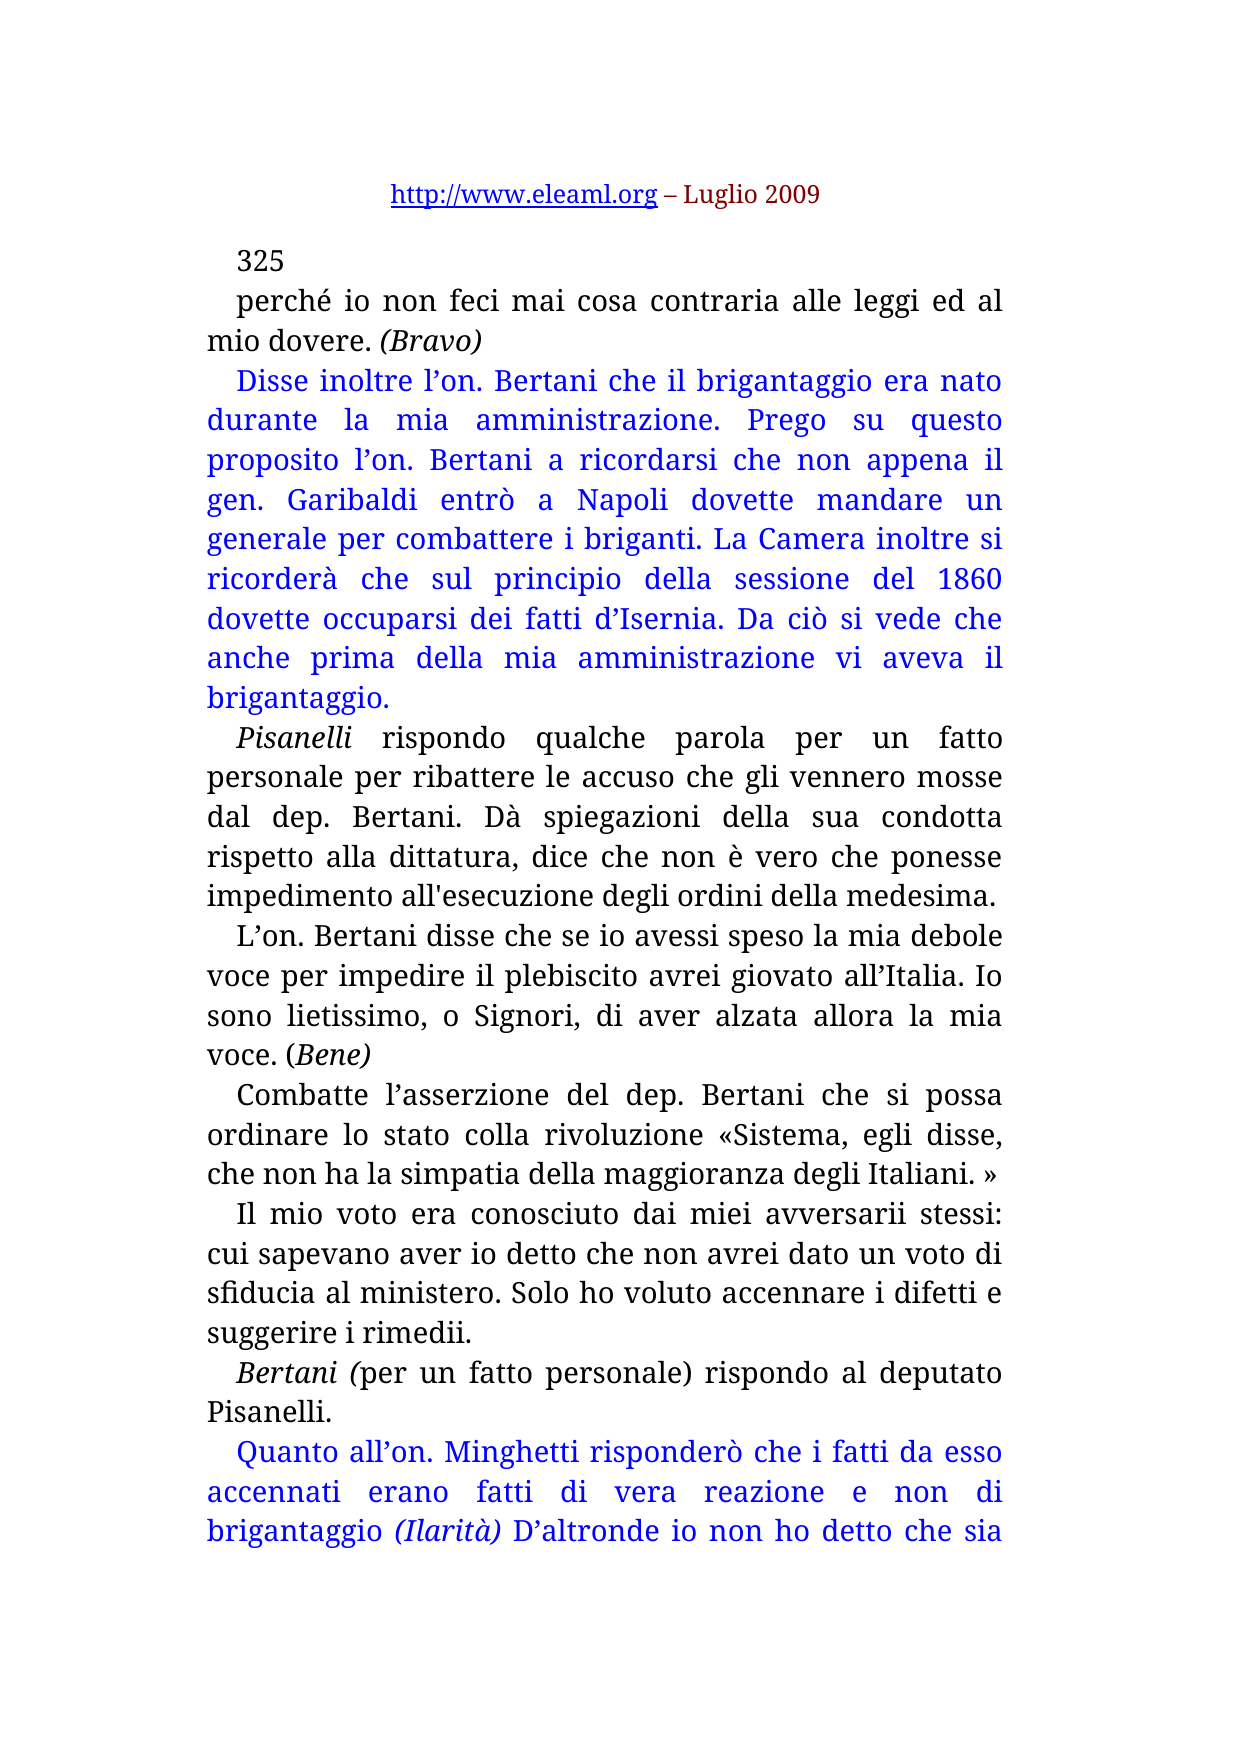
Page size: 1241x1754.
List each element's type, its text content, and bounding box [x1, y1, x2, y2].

text Disse inoltre l’on. Bertani che il brigantaggio era nato durante la mia amministrazione. Prego su questo proposito l’on. Bertani a ricordarsi che non appena il gen. Garibaldi entrò a Napoli dovette mandare un generale per combattere i briganti. La Camera inoltre si ricorderà che sul principio della sessione del 1860 dovette occuparsi dei fatti d’Isernia. Da ciò si vede che anche prima della mia amministrazione vi aveva il brigantaggio. [207, 360, 1004, 717]
text Combatte l’asserzione del dep. Bertani che si possa ordinare lo stato colla rivoluzione «Sistema, egli disse, che non ha la simpatia della maggioranza degli Italiani. » [207, 1074, 1004, 1193]
text L’on. Bertani disse che se io avessi speso la mia debole voce per impedire il plebiscito avrei giovato all’Italia. Io sono lietissimo, o Signori, di aver alzata allora la mia voce. (Bene) [207, 915, 1004, 1074]
text 325 [207, 241, 1004, 280]
text Bertani (per un fatto personale) rispondo al deputato Pisanelli. [207, 1352, 1004, 1431]
text Il mio voto era conosciuto dai miei avversarii stessi: cui sapevano aver io detto che non avrei dato un voto di sfiducia al ministero. Solo ho voluto accennare i difetti e suggerire i rimedii. [207, 1193, 1004, 1352]
text perché io non feci mai cosa contraria alle leggi ed al mio dovere. (Bravo) [207, 280, 1004, 360]
text Quanto all’on. Minghetti risponderò che i fatti da esso accennati erano fatti di vera reazione e non di brigantaggio (Ilarità) D’altronde io non ho detto che sia [207, 1431, 1004, 1550]
text Pisanelli rispondo qualche parola per un fatto personale per ribattere le accuso che gli vennero mosse dal dep. Bertani. Dà spiegazioni della sua condotta rispetto alla dittatura, dice che non è vero che ponesse impedimento all'esecuzione degli ordini della medesima. [207, 717, 1004, 915]
